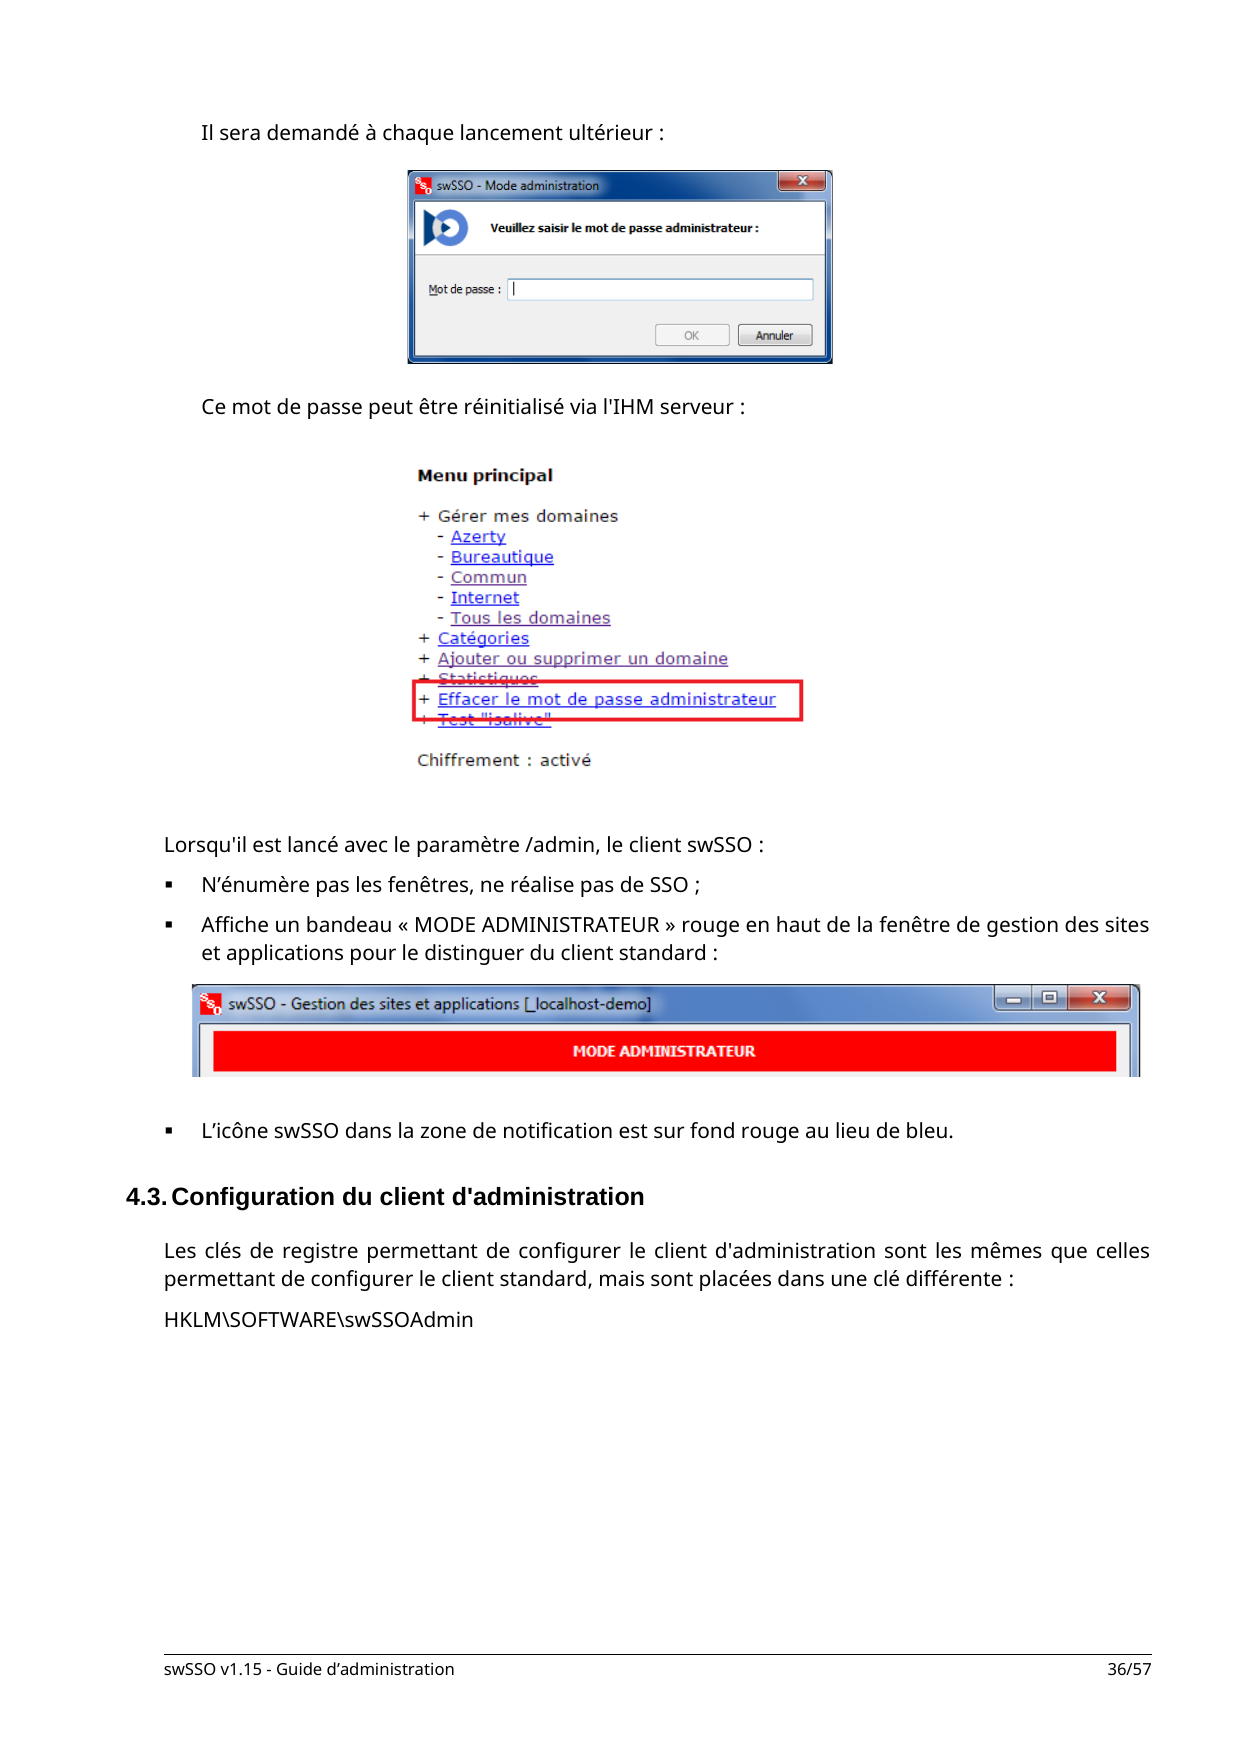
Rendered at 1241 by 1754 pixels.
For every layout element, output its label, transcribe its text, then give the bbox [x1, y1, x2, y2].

picture [407, 170, 833, 364]
text Les clés de registre permettant de configurer le client d'administration sont les mêmes que celles permettant de configurer le client standard, mais sont placées dans une clé différente : [164, 1236, 1152, 1293]
text Lorsqu'il est lancé avec le paramètre /admin, le client swSSO : [164, 830, 1152, 858]
subtitle Configuration du client d'administration [126, 1182, 1152, 1211]
picture [191, 984, 1143, 1077]
text Il sera demandé à chaque lancement ultérieur : [201, 118, 1152, 147]
text HKLM\SOFTWARE\swSSOAdmin [164, 1305, 1152, 1334]
picture [407, 461, 833, 789]
text Ce mot de passe peut être réinitialisé via l'IHM serveur : [201, 392, 1152, 421]
list Affiche un bandeau « MODE ADMINISTRATEUR » rouge en haut de la fenêtre de gestion des sites et applications pour le distinguer du client standard : [164, 910, 1152, 967]
list N’énumère pas les fenêtres, ne réalise pas de SSO ; [164, 870, 1152, 898]
list L’icône swSSO dans la zone de notification est sur fond rouge au lieu de bleu. [164, 1116, 1152, 1145]
